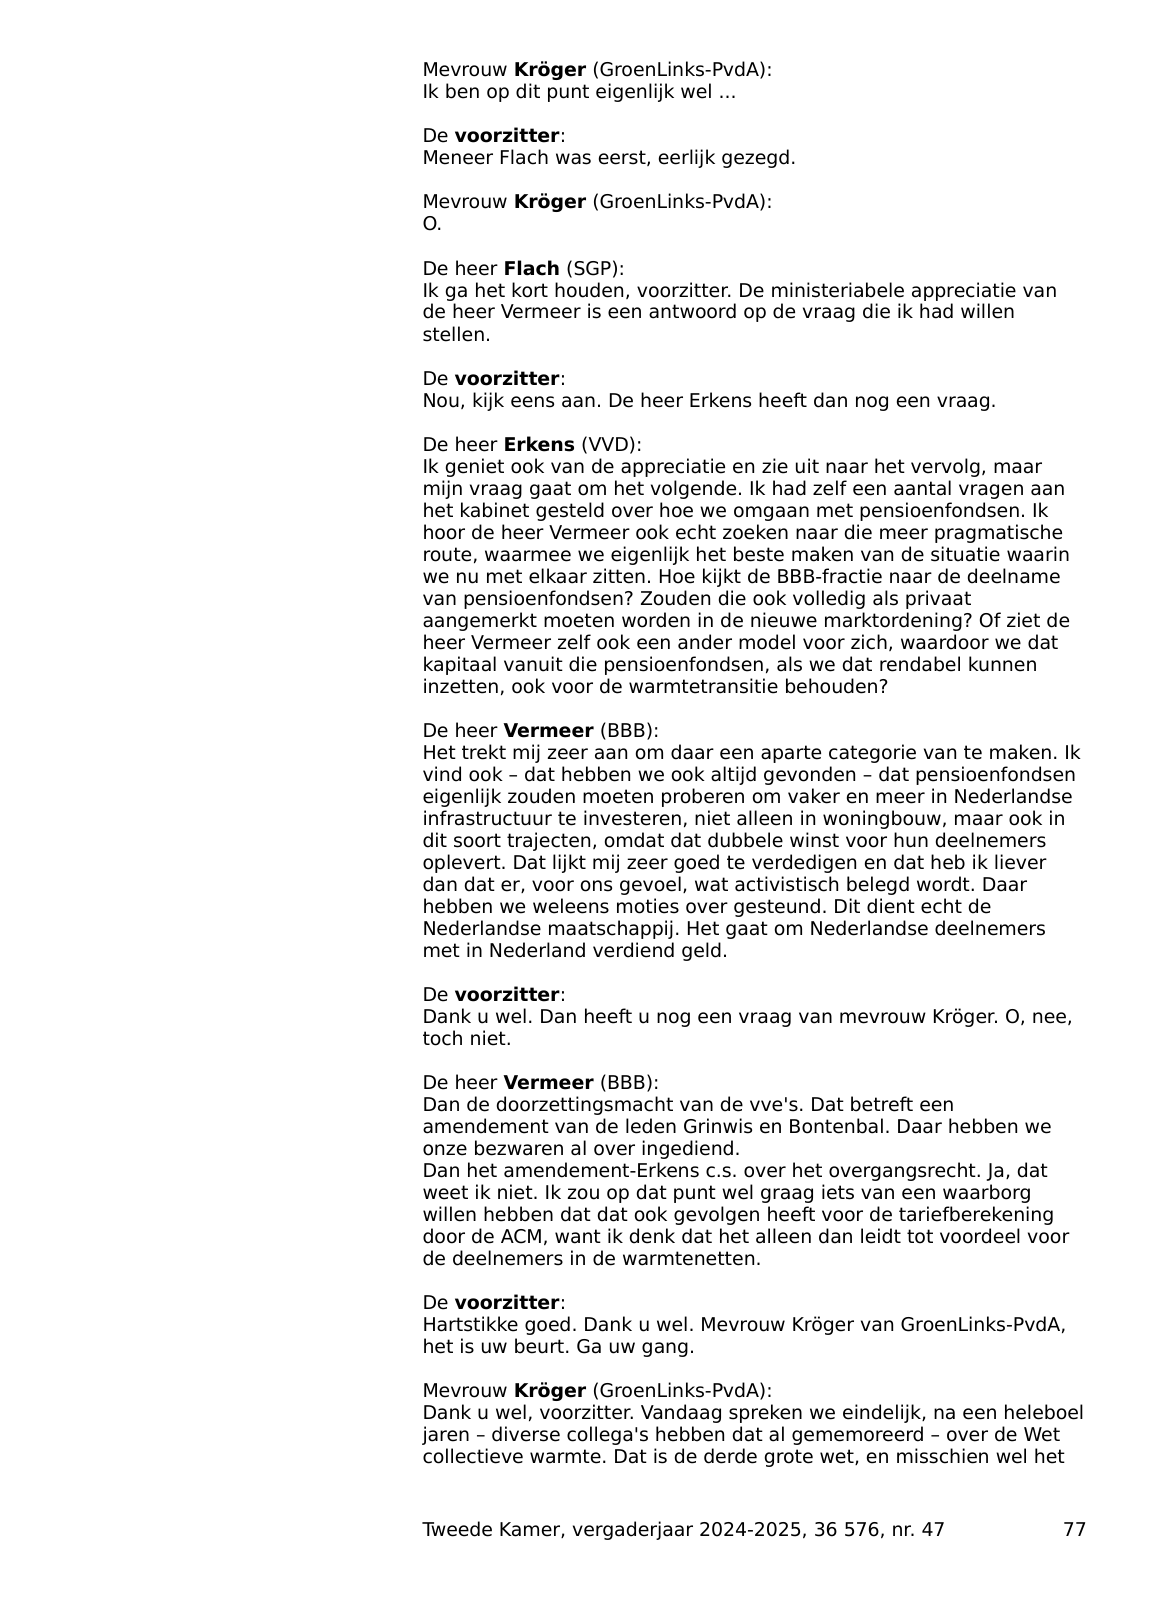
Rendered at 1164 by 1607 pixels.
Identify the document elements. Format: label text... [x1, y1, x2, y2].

text Dan het amendement-Erkens c.s. over het overgangsrecht. Ja, dat weet ik niet. Ik zou op dat punt wel graag iets van een waarborg willen hebben dat dat ook gevolgen heeft voor de tariefberekening door de ACM, want ik denk dat het alleen dan leidt tot voordeel voor de deelnemers in de warmtenetten. [422, 1160, 1087, 1269]
text De heer Erkens (VVD): [422, 434, 1087, 456]
text Dan de doorzettingsmacht van de vve's. Dat betreft een amendement van de leden Grinwis en Bontenbal. Daar hebben we onze bezwaren al over ingediend. [422, 1094, 1087, 1160]
text Ik ga het kort houden, voorzitter. De ministeriabele appreciatie van de heer Vermeer is een antwoord op de vraag die ik had willen stellen. [422, 279, 1087, 345]
text Mevrouw Kröger (GroenLinks-PvdA): [422, 191, 1087, 213]
text Meneer Flach was eerst, eerlijk gezegd. [422, 147, 1087, 169]
text De heer Vermeer (BBB): [422, 720, 1087, 742]
text Hartstikke goed. Dank u wel. Mevrouw Kröger van GroenLinks-PvdA, het is uw beurt. Ga uw gang. [422, 1314, 1087, 1358]
text Mevrouw Kröger (GroenLinks-PvdA): [422, 1380, 1087, 1402]
text Ik ben op dit punt eigenlijk wel ... [422, 81, 1087, 103]
text Het trekt mij zeer aan om daar een aparte categorie van te maken. Ik vind ook – dat hebben we ook altijd gevonden – dat pensioenfondsen eigenlijk zouden moeten proberen om vaker en meer in Nederlandse infrastructuur te investeren, niet alleen in woningbouw, maar ook in dit soort trajecten, omdat dat dubbele winst voor hun deelnemers oplevert. Dat lijkt mij zeer goed te verdedigen en dat heb ik liever dan dat er, voor ons gevoel, wat activistisch belegd wordt. Daar hebben we weleens moties over gesteund. Dit dient echt de Nederlandse maatschappij. Het gaat om Nederlandse deelnemers met in Nederland verdiend geld. [422, 742, 1087, 961]
text O. [422, 213, 1087, 235]
text Mevrouw Kröger (GroenLinks-PvdA): [422, 59, 1087, 81]
text De voorzitter: [422, 368, 1087, 389]
text Dank u wel. Dan heeft u nog een vraag van mevrouw Kröger. O, nee, toch niet. [422, 1006, 1087, 1049]
text De voorzitter: [422, 125, 1087, 147]
text De heer Vermeer (BBB): [422, 1072, 1087, 1094]
text Nou, kijk eens aan. De heer Erkens heeft dan nog een vraag. [422, 389, 1087, 412]
text Ik geniet ook van de appreciatie en zie uit naar het vervolg, maar mijn vraag gaat om het volgende. Ik had zelf een aantal vragen aan het kabinet gesteld over hoe we omgaan met pensioenfondsen. Ik hoor de heer Vermeer ook echt zoeken naar die meer pragmatische route, waarmee we eigenlijk het beste maken van de situatie waarin we nu met elkaar zitten. Hoe kijkt de BBB-fractie naar de deelname van pensioenfondsen? Zouden die ook volledig als privaat aangemerkt moeten worden in de nieuwe marktordening? Of ziet de heer Vermeer zelf ook een ander model voor zich, waardoor we dat kapitaal vanuit die pensioenfondsen, als we dat rendabel kunnen inzetten, ook voor de warmtetransitie behouden? [422, 456, 1087, 697]
text De voorzitter: [422, 1292, 1087, 1314]
text De voorzitter: [422, 984, 1087, 1006]
text Dank u wel, voorzitter. Vandaag spreken we eindelijk, na een heleboel jaren – diverse collega's hebben dat al gememoreerd – over de Wet collectieve warmte. Dat is de derde grote wet, en misschien wel het [422, 1402, 1087, 1468]
text De heer Flach (SGP): [422, 257, 1087, 279]
